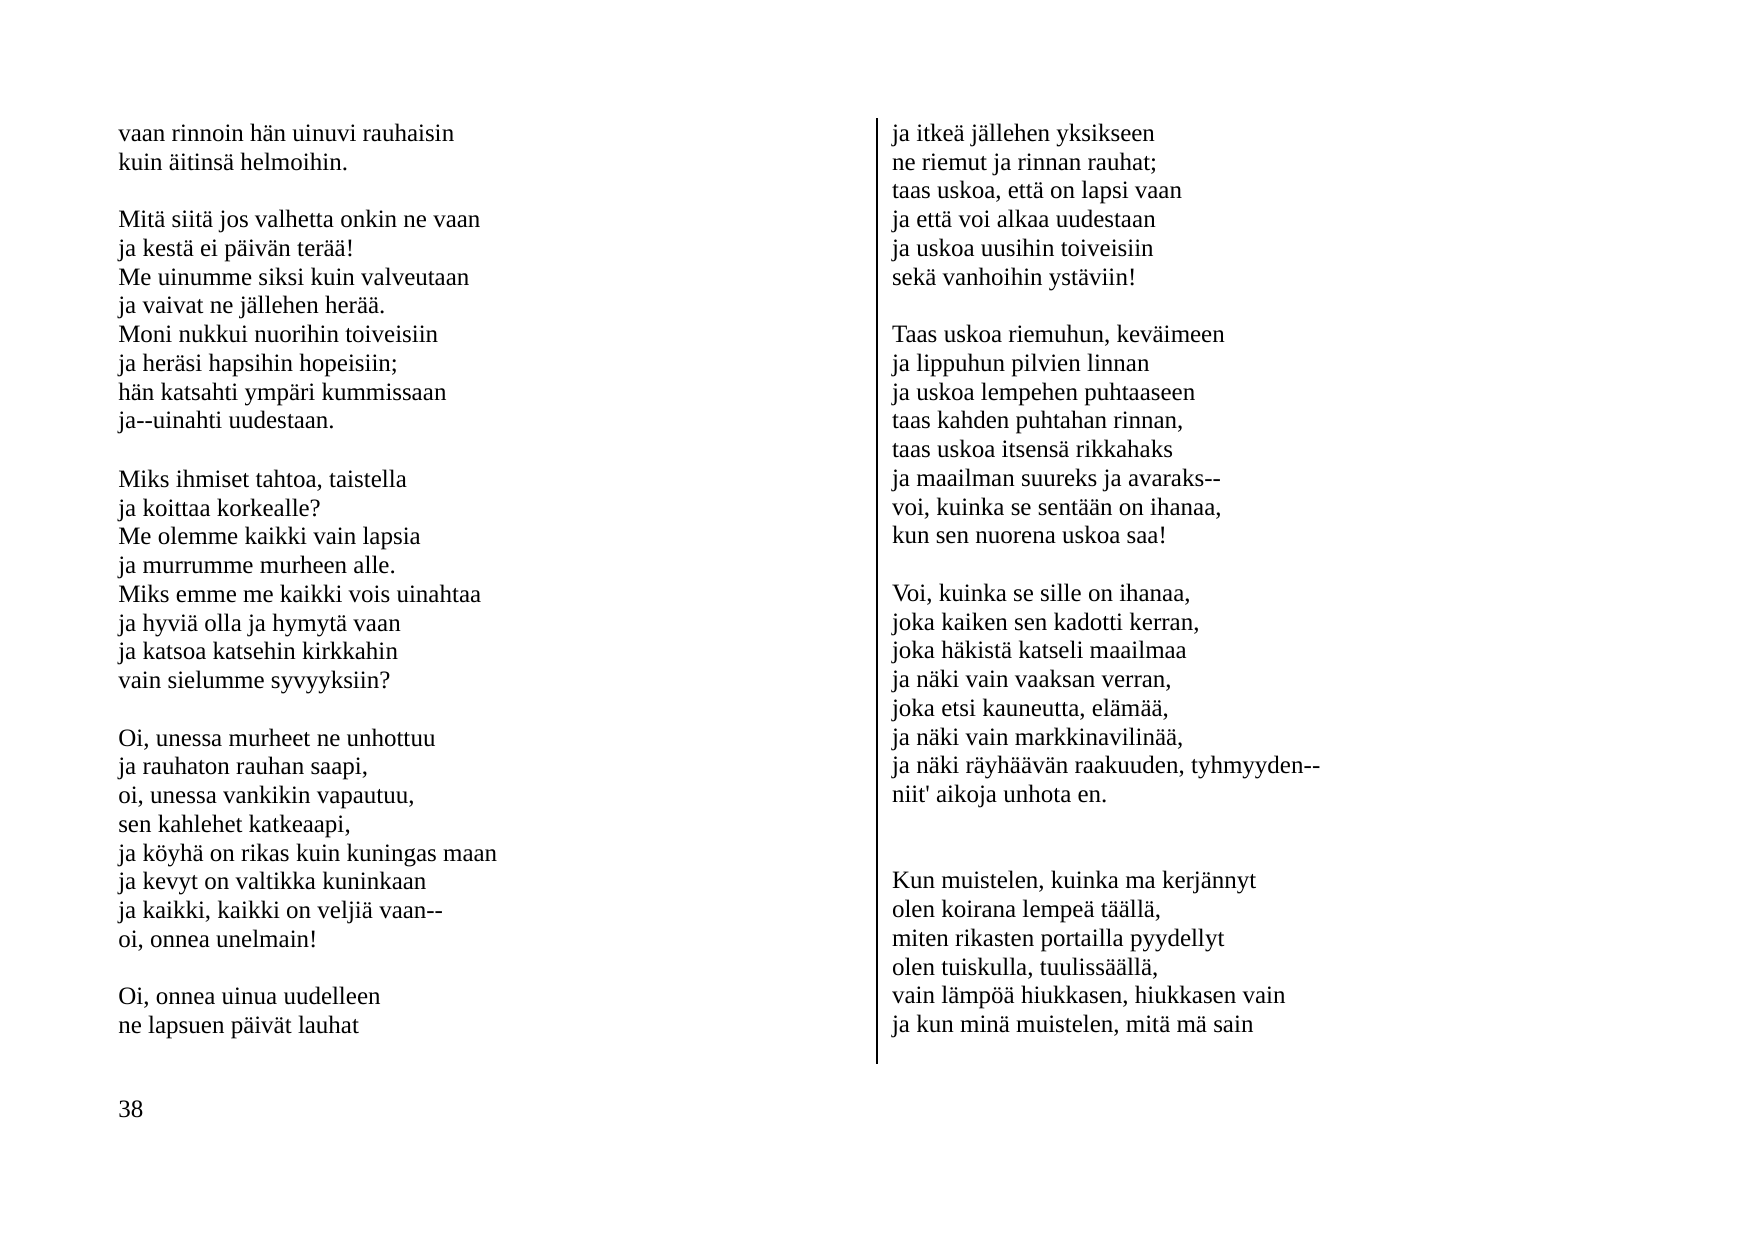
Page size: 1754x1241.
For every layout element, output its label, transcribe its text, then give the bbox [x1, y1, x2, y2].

text sen kahlehet katkeaapi, [118, 809, 862, 838]
text ja että voi alkaa uudestaan [892, 204, 1635, 233]
text ja rauhaton rauhan saapi, [118, 751, 862, 780]
text olen tuiskulla, tuulissäällä, [892, 952, 1635, 981]
text Me uinumme siksi kuin valveutaan [118, 262, 862, 291]
text ja lippuhun pilvien linnan [892, 348, 1635, 377]
text vain sielumme syvyyksiin? [118, 665, 862, 694]
text niit' aikoja unhota en. [892, 779, 1635, 808]
text joka kaiken sen kadotti kerran, [892, 607, 1635, 636]
text joka etsi kauneutta, elämää, [892, 693, 1635, 722]
text oi, onnea unelmain! [118, 924, 862, 953]
text ja köyhä on rikas kuin kuningas maan [118, 838, 862, 866]
text Taas uskoa riemuhun, keväimeen [892, 319, 1635, 348]
text ja kevyt on valtikka kuninkaan [118, 866, 862, 895]
text taas kahden puhtahan rinnan, [892, 406, 1635, 434]
text ja uskoa lempehen puhtaaseen [892, 377, 1635, 406]
text ja--uinahti uudestaan. [118, 406, 862, 434]
text ja hyviä olla ja hymytä vaan [118, 608, 862, 636]
text ja katsoa katsehin kirkkahin [118, 636, 862, 665]
text ne riemut ja rinnan rauhat; [892, 147, 1635, 176]
text ja uskoa uusihin toiveisiin [892, 233, 1635, 262]
text taas uskoa itsensä rikkahaks [892, 434, 1635, 463]
text Voi, kuinka se sille on ihanaa, [892, 578, 1635, 607]
text ja kaikki, kaikki on veljiä vaan-- [118, 895, 862, 924]
text ja itkeä jällehen yksikseen [892, 118, 1635, 147]
text ja näki vain markkinavilinää, [892, 722, 1635, 751]
text Miks emme me kaikki vois uinahtaa [118, 579, 862, 608]
text Me olemme kaikki vain lapsia [118, 521, 862, 550]
text Moni nukkui nuorihin toiveisiin [118, 319, 862, 348]
text kun sen nuorena uskoa saa! [892, 521, 1635, 549]
text vain lämpöä hiukkasen, hiukkasen vain [892, 981, 1635, 1009]
text ja koittaa korkealle? [118, 493, 862, 521]
text olen koirana lempeä täällä, [892, 894, 1635, 923]
text hän katsahti ympäri kummissaan [118, 377, 862, 406]
text ja heräsi hapsihin hopeisiin; [118, 348, 862, 377]
text ja vaivat ne jällehen herää. [118, 291, 862, 319]
text ja kestä ei päivän terää! [118, 233, 862, 262]
text kuin äitinsä helmoihin. [118, 147, 862, 176]
text Oi, unessa murheet ne unhottuu [118, 723, 862, 751]
text ja maailman suureks ja avaraks-- [892, 463, 1635, 492]
text ja näki räyhäävän raakuuden, tyhmyyden-- [892, 751, 1635, 779]
text ja murrumme murheen alle. [118, 550, 862, 579]
text Mitä siitä jos valhetta onkin ne vaan [118, 204, 862, 233]
text joka häkistä katseli maailmaa [892, 636, 1635, 664]
text ja näki vain vaaksan verran, [892, 664, 1635, 693]
text ne lapsuen päivät lauhat [118, 1010, 862, 1039]
text ja kun minä muistelen, mitä mä sain [892, 1009, 1635, 1038]
text voi, kuinka se sentään on ihanaa, [892, 492, 1635, 521]
text sekä vanhoihin ystäviin! [892, 262, 1635, 291]
text Miks ihmiset tahtoa, taistella [118, 464, 862, 493]
text oi, unessa vankikin vapautuu, [118, 780, 862, 809]
text Kun muistelen, kuinka ma kerjännyt [892, 866, 1635, 894]
text taas uskoa, että on lapsi vaan [892, 176, 1635, 204]
text Oi, onnea uinua uudelleen [118, 981, 862, 1010]
text miten rikasten portailla pyydellyt [892, 923, 1635, 952]
text vaan rinnoin hän uinuvi rauhaisin [118, 118, 862, 147]
